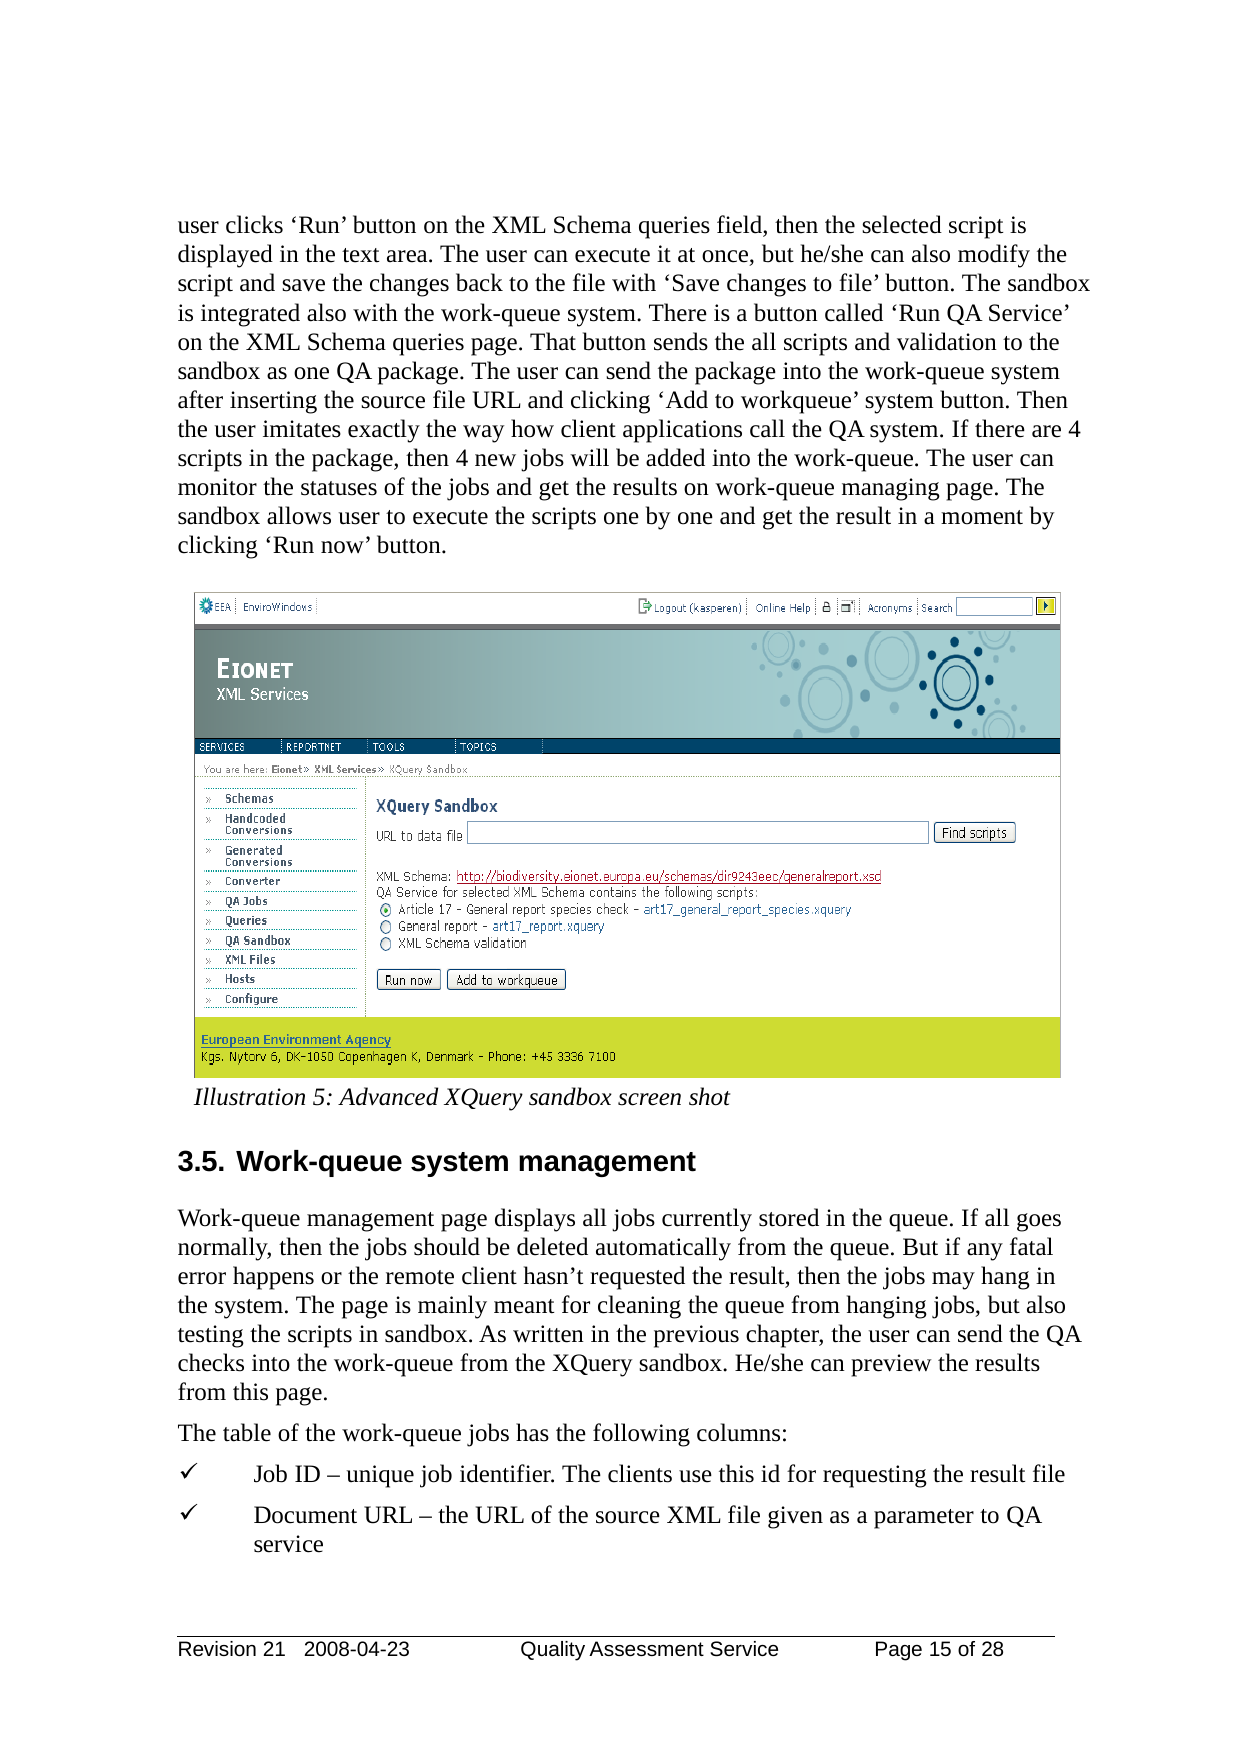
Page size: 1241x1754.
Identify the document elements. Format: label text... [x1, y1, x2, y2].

list Job ID – unique job identifier. The clients use this id for requesting the result file [178, 1459, 1092, 1488]
text user clicks ‘Run’ button on the XML Schema queries field, then the selected script is displayed in the text area. The user can execute it at once, but he/she can also modify the script and save the changes back to the file with ‘Save changes to file’ button. The sandbox is integrated also with the work-queue system. There is a button called ‘Run QA Service’ on the XML Schema queries page. That button sends the all scripts and validation to the sandbox as one QA package. The user can send the package into the work-queue system after inserting the source file URL and clicking ‘Add to workqueue’ system button. Then the user imitates exactly the way how client applications call the QA system. If there are 4 scripts in the package, then 4 new jobs will be added into the work-queue. The user can monitor the statuses of the jobs and get the results on work-queue managing page. The sandbox allows user to execute the scripts one by one and get the result in a moment by clicking ‘Run now’ button. [177, 210, 1092, 559]
text Illustration 5: Advanced XQuery sandbox screen shot [194, 1082, 1061, 1111]
list Document URL – the URL of the source XML file given as a parameter to QA service [178, 1499, 1092, 1558]
text The table of the work-queue jobs has the following columns: [177, 1418, 1092, 1447]
text Work-queue management page displays all jobs currently stored in the queue. If all goes normally, then the jobs should be deleted automatically from the queue. But if any fatal error happens or the remote client hasn’t requested the result, then the jobs may hang in the system. The page is mainly meant for cleaning the queue from hanging jobs, but also testing the scripts in sandbox. As written in the previous chapter, the user can send the QA checks into the work-queue from the XQuery sandbox. He/she can preview the results from this page. [177, 1203, 1092, 1406]
subtitle Work-queue system management [177, 1144, 1092, 1178]
